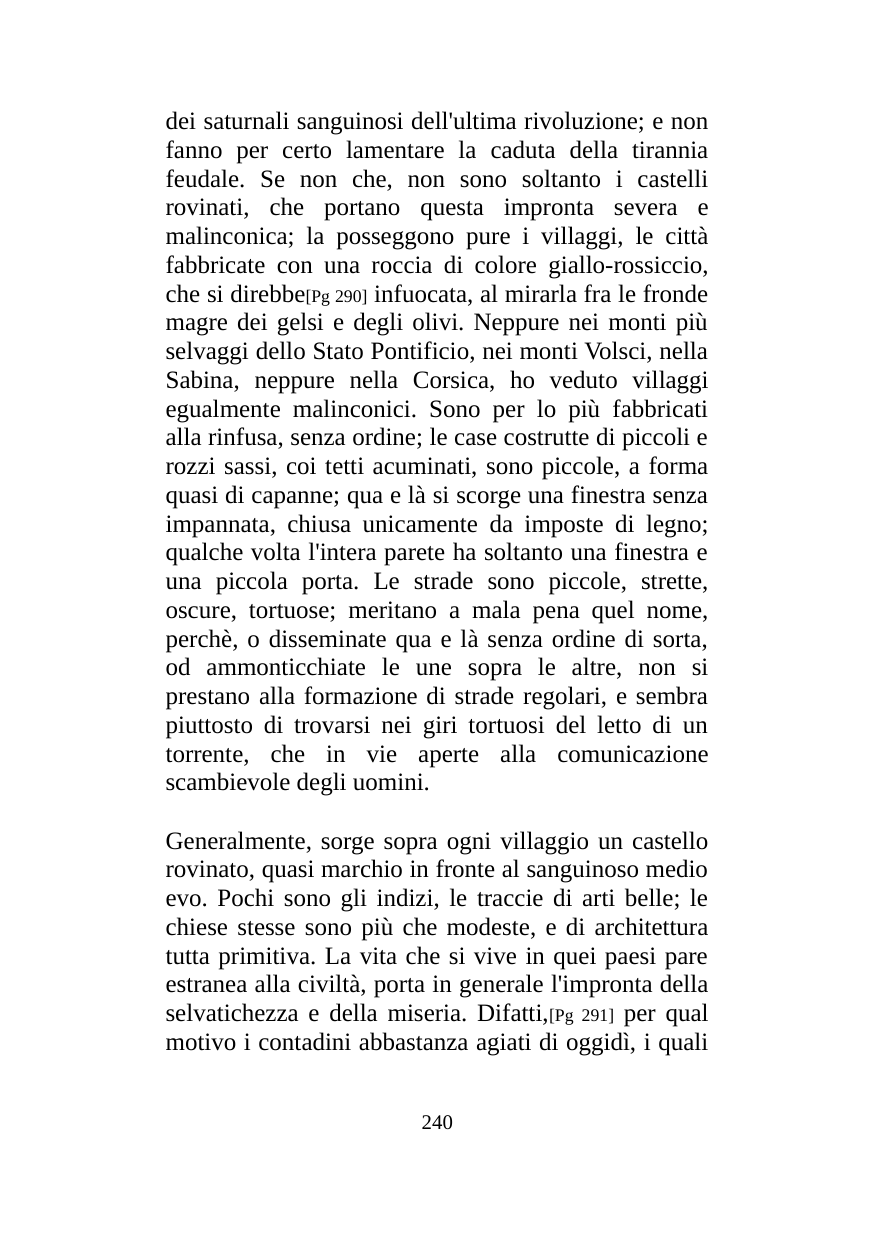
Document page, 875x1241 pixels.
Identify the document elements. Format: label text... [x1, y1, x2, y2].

text Generalmente, sorge sopra ogni villaggio un castello rovinato, quasi marchio in fronte al sanguinoso medio evo. Pochi sono gli indizi, le traccie di arti belle; le chiese stesse sono più che modeste, e di architettura tutta primitiva. La vita che si vive in quei paesi pare estranea alla civiltà, porta in generale l'impronta della selvatichezza e della miseria. Difatti,[Pg 291] per qual motivo i contadini abbastanza agiati di oggidì, i quali [165, 826, 709, 1056]
text dei saturnali sanguinosi dell'ultima rivoluzione; e non fanno per certo lamentare la caduta della tirannia feudale. Se non che, non sono soltanto i castelli rovinati, che portano questa impronta severa e malinconica; la posseggono pure i villaggi, le città fabbricate con una roccia di colore giallo-rossiccio, che si direbbe[Pg 290] infuocata, al mirarla fra le fronde magre dei gelsi e degli olivi. Neppure nei monti più selvaggi dello Stato Pontificio, nei monti Volsci, nella Sabina, neppure nella Corsica, ho veduto villaggi egualmente malinconici. Sono per lo più fabbricati alla rinfusa, senza ordine; le case costrutte di piccoli e rozzi sassi, coi tetti acuminati, sono piccole, a forma quasi di capanne; qua e là si scorge una finestra senza impannata, chiusa unicamente da imposte di legno; qualche volta l'intera parete ha soltanto una finestra e una piccola porta. Le strade sono piccole, strette, oscure, tortuose; meritano a mala pena quel nome, perchè, o disseminate qua e là senza ordine di sorta, od ammonticchiate le une sopra le altre, non si prestano alla formazione di strade regolari, e sembra piuttosto di trovarsi nei giri tortuosi del letto di un torrente, che in vie aperte alla comunicazione scambievole degli uomini. [165, 106, 709, 796]
